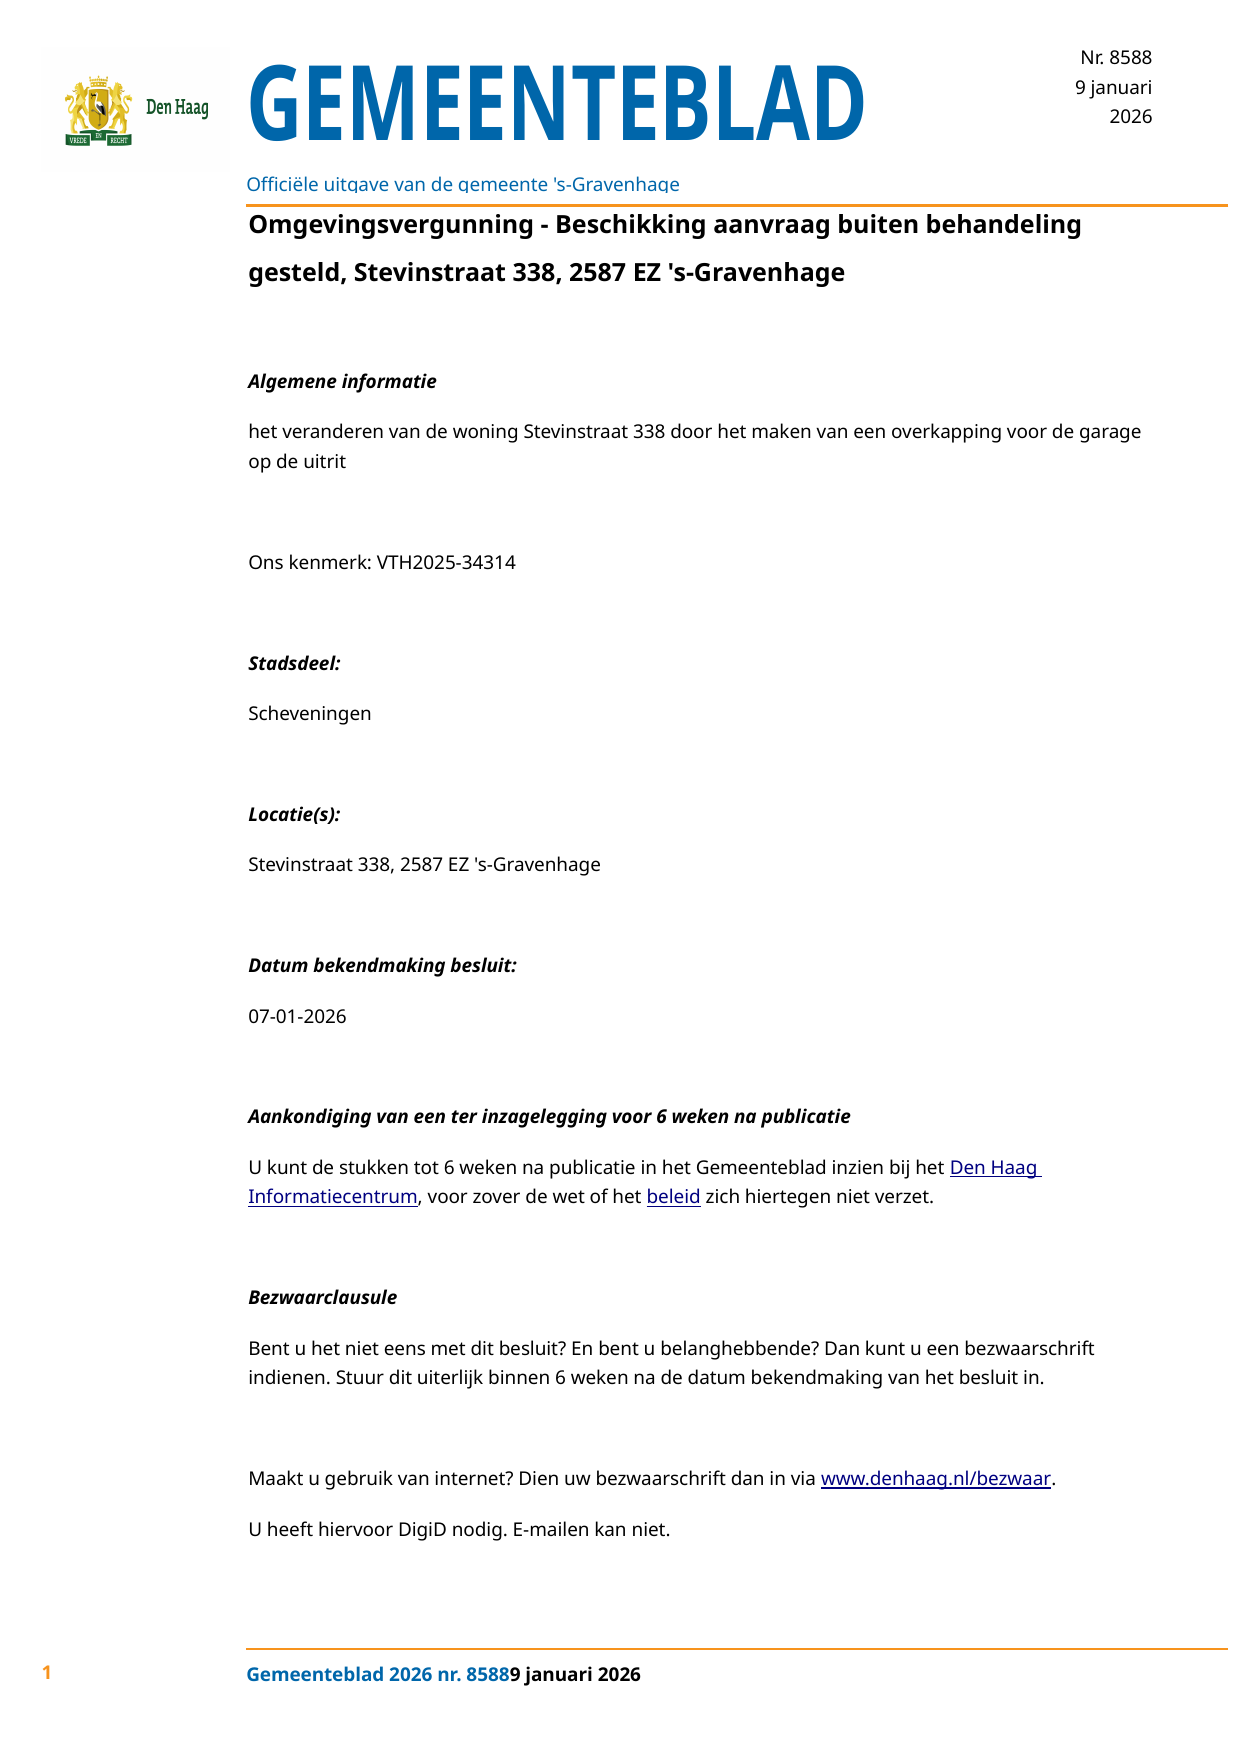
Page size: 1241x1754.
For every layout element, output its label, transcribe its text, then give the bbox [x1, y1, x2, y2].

text Bent u het niet eens met dit besluit? En bent u belanghebbende? Dan kunt u een bezwaarschrift indienen. Stuur dit uiterlijk binnen 6 weken na de datum bekendmaking van het besluit in. [248, 1335, 1152, 1390]
text U kunt de stukken tot 6 weken na publicatie in het Gemeenteblad inzien bij het Den Haag Informatiecentrum, voor zover de wet of het beleid zich hiertegen niet verzet. [248, 1154, 1152, 1209]
text Stevinstraat 338, 2587 EZ 's-Gravenhage [248, 852, 1152, 877]
text Locatie(s): [248, 801, 1152, 827]
text Scheveningen [248, 700, 1152, 726]
text Datum bekendmaking besluit: [248, 952, 1152, 978]
text Aankondiging van een ter inzagelegging voor 6 weken na publicatie [248, 1104, 1152, 1129]
text Algemene informatie [248, 368, 1152, 394]
text Maakt u gebruik van internet? Dien uw bezwaarschrift dan in via www.denhaag.nl/bezwaar. [248, 1465, 1152, 1491]
text Stadsdeel: [248, 650, 1152, 676]
text Bezwaarclausule [248, 1284, 1152, 1310]
text Ons kenmerk: VTH2025-34314 [248, 549, 1152, 575]
picture [41, 47, 231, 172]
text Omgevingsvergunning - Beschikking aanvraag buiten behandeling gesteld, Stevinstraat 338, 2587 EZ 's-Gravenhage [248, 207, 1152, 288]
text het veranderen van de woning Stevinstraat 338 door het maken van een overkapping voor de garage op de uitrit [248, 419, 1152, 474]
text U heeft hiervoor DigiD nodig. E-mailen kan niet. [248, 1516, 1152, 1542]
text 07-01-2026 [248, 1003, 1152, 1029]
